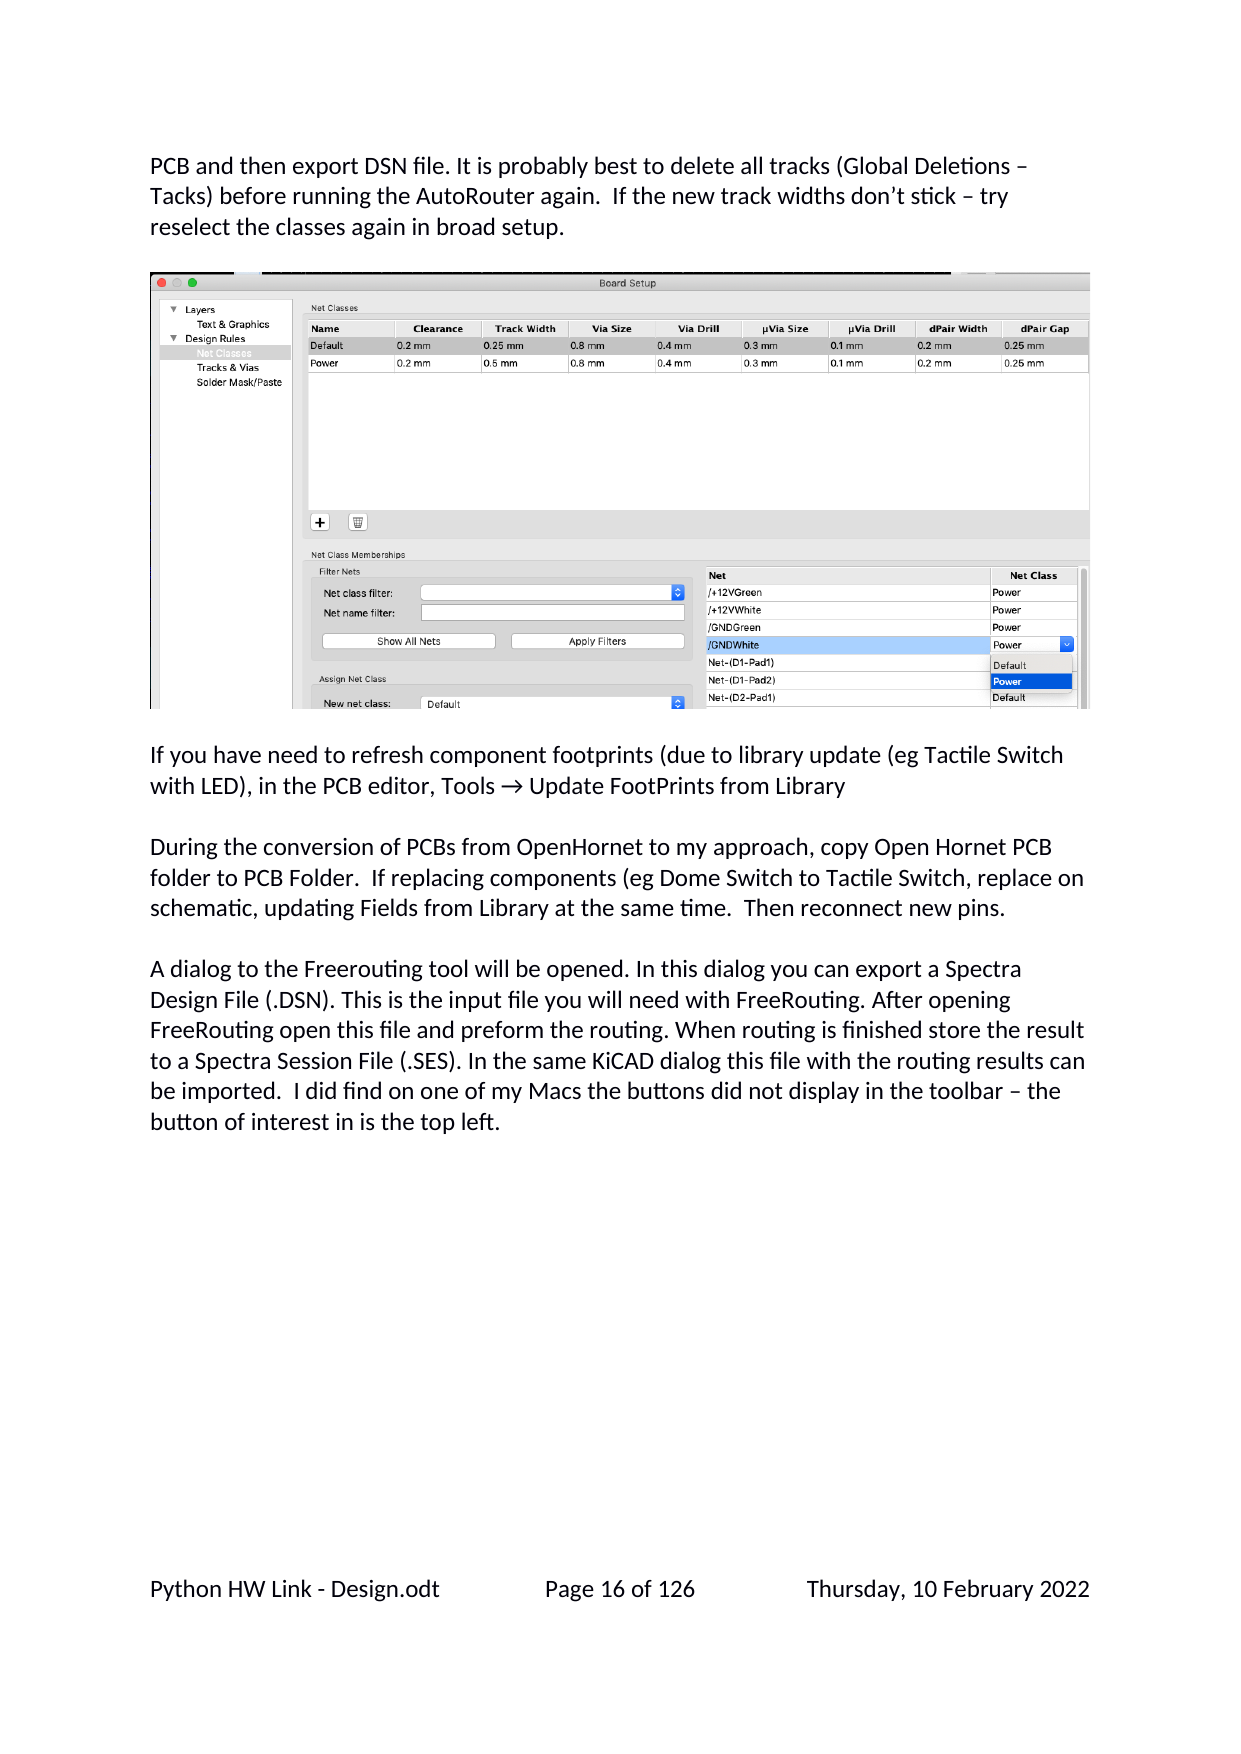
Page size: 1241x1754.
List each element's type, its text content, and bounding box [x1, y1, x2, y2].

picture [150, 272, 1091, 709]
text A dialog to the Freerouting tool will be opened. In this dialog you can export a Spectra Design File (.DSN). This is the input file you will need with FreeRouting. After opening FreeRouting open this file and preform the routing. When routing is finished store the result to a Spectra Session File (.SES). In the same KiCAD dialog this file with the routing results can be imported. I did find on one of my Macs the buttons did not display in the toolbar – the button of interest in is the top left. [150, 953, 1090, 1136]
text PCB and then export DSN file. It is probably best to delete all tracks (Global Deletions – Tacks) before running the AutoRouter again. If the new track widths don’t stick – try reselect the classes again in broad setup. [150, 150, 1090, 242]
text During the conversion of PCBs from OpenHornet to my approach, copy Open Hornet PCB folder to PCB Folder. If replacing components (eg Dome Switch to Tactile Switch, replace on schematic, updating Fields from Library at the same time. Then reconnect new pins. [150, 831, 1090, 923]
text If you have need to refresh component footprints (due to library update (eg Tactile Switch with LED), in the PCB editor, Tools → Update FootPrints from Library [150, 739, 1090, 801]
